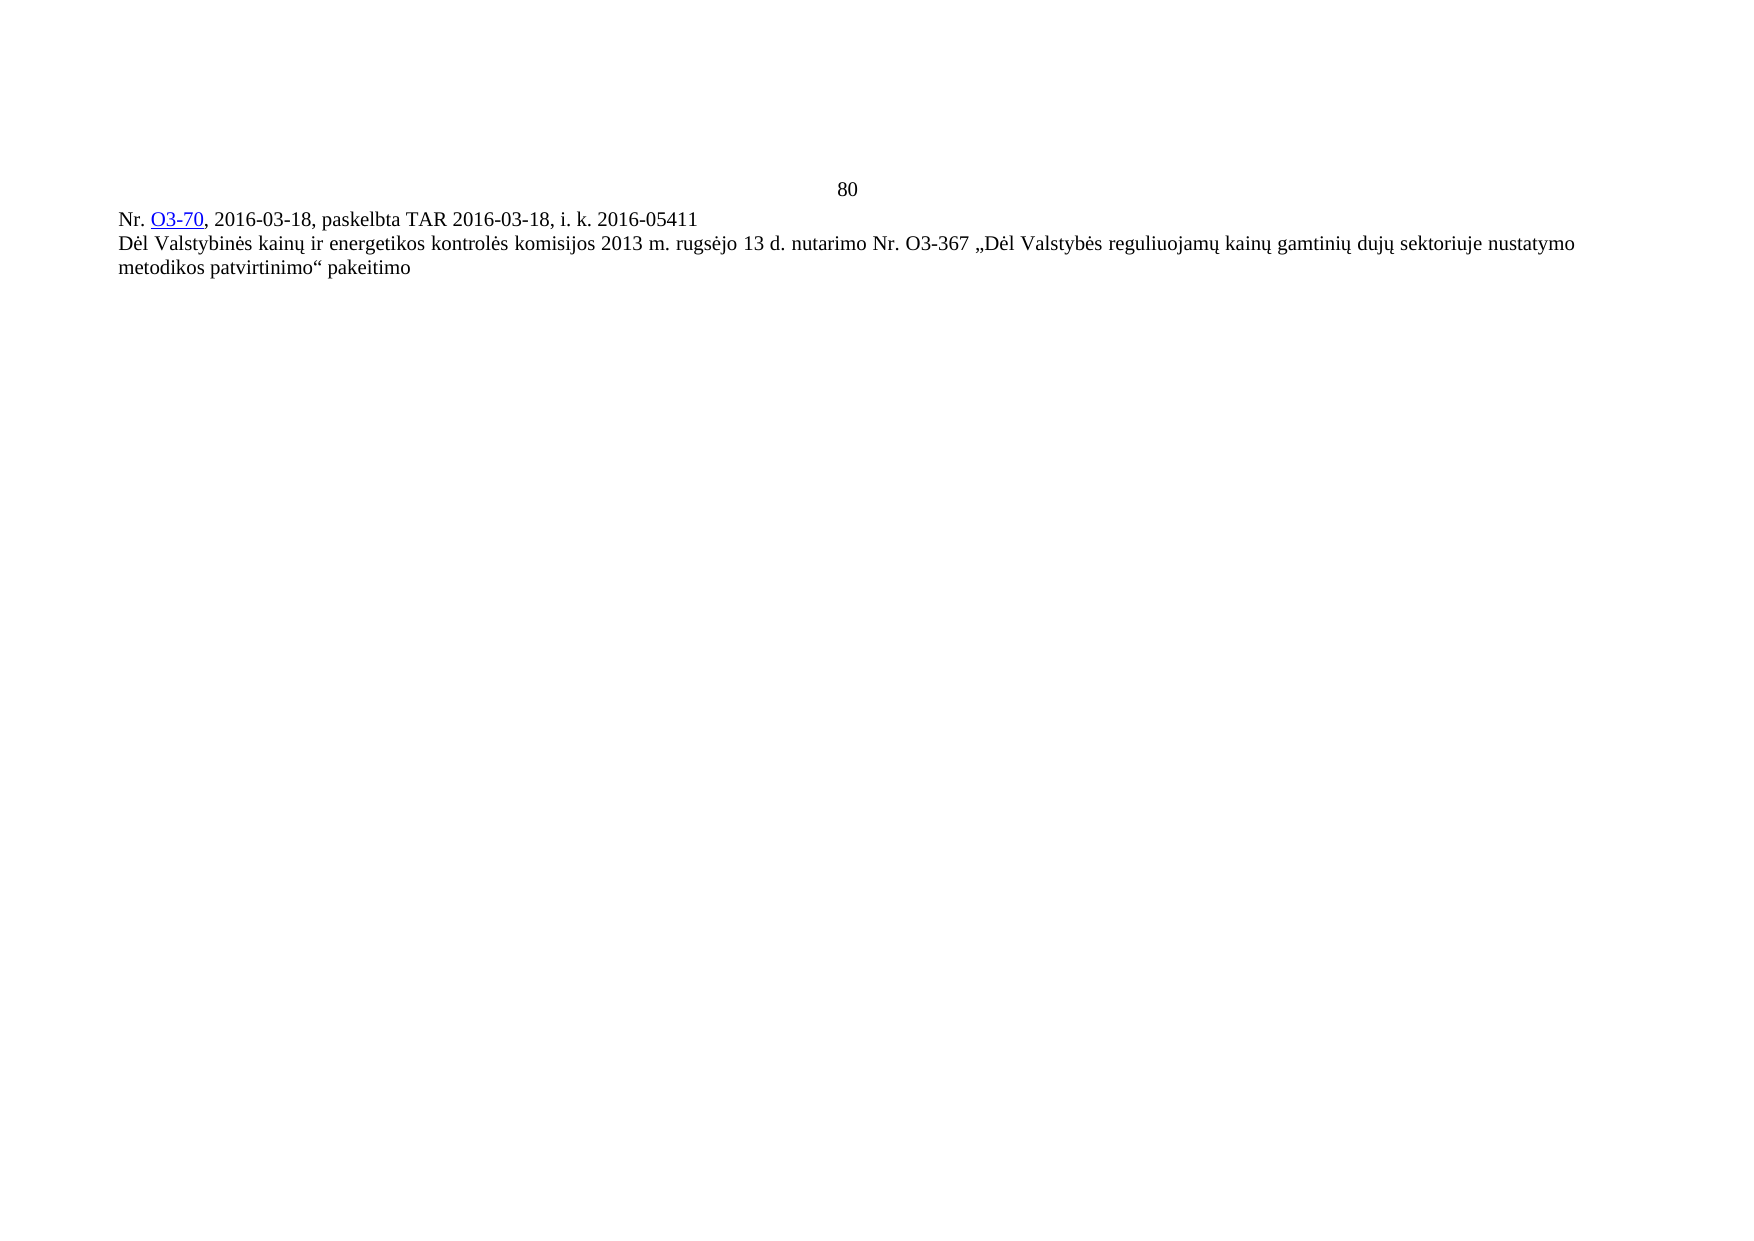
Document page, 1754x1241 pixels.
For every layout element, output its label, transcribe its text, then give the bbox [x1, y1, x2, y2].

text Dėl Valstybinės kainų ir energetikos kontrolės komisijos 2013 m. rugsėjo 13 d. nutarimo Nr. O3-367 „Dėl Valstybės reguliuojamų kainų gamtinių dujų sektoriuje nustatymo metodikos patvirtinimo“ pakeitimo [118, 231, 1577, 279]
text Nr. O3-70, 2016-03-18, paskelbta TAR 2016-03-18, i. k. 2016-05411 [118, 207, 1577, 231]
